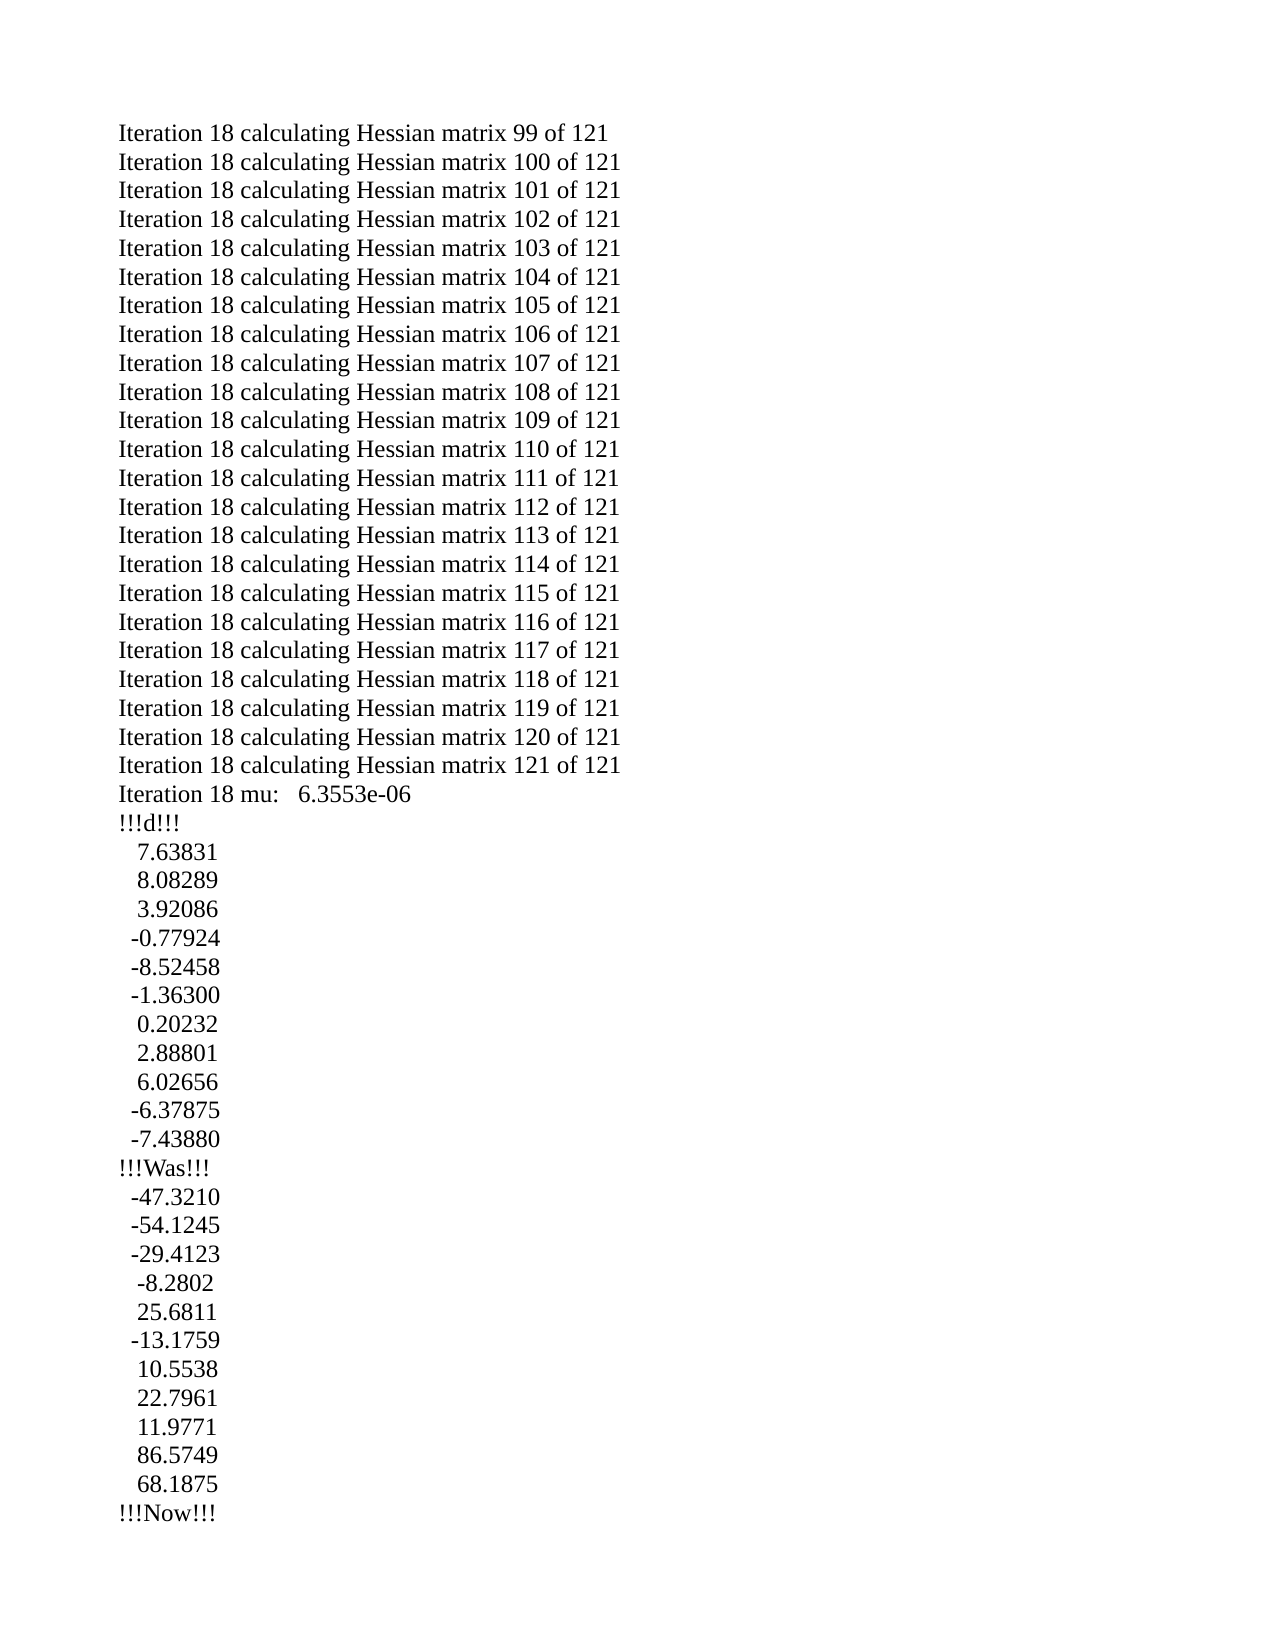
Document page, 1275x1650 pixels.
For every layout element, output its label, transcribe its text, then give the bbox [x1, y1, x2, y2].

text -0.77924 [118, 923, 1157, 952]
text Iteration 18 calculating Hessian matrix 107 of 121 [118, 348, 1157, 377]
text Iteration 18 calculating Hessian matrix 118 of 121 [118, 664, 1157, 693]
text Iteration 18 calculating Hessian matrix 104 of 121 [118, 262, 1157, 291]
text Iteration 18 calculating Hessian matrix 105 of 121 [118, 291, 1157, 319]
text -1.36300 [118, 981, 1157, 1009]
text 7.63831 [118, 837, 1157, 866]
text Iteration 18 calculating Hessian matrix 119 of 121 [118, 693, 1157, 722]
text !!!d!!! [118, 808, 1157, 837]
text !!!Now!!! [118, 1498, 1157, 1527]
text 86.5749 [118, 1441, 1157, 1469]
text Iteration 18 calculating Hessian matrix 116 of 121 [118, 607, 1157, 636]
text Iteration 18 calculating Hessian matrix 110 of 121 [118, 434, 1157, 463]
text Iteration 18 calculating Hessian matrix 99 of 121 [118, 118, 1157, 147]
text Iteration 18 mu: 6.3553e-06 [118, 779, 1157, 808]
text Iteration 18 calculating Hessian matrix 113 of 121 [118, 521, 1157, 549]
text Iteration 18 calculating Hessian matrix 115 of 121 [118, 578, 1157, 607]
text !!!Was!!! [118, 1153, 1157, 1182]
text -13.1759 [118, 1326, 1157, 1354]
text 10.5538 [118, 1354, 1157, 1383]
text 8.08289 [118, 866, 1157, 894]
text Iteration 18 calculating Hessian matrix 111 of 121 [118, 463, 1157, 492]
text Iteration 18 calculating Hessian matrix 103 of 121 [118, 233, 1157, 262]
text -8.2802 [118, 1268, 1157, 1297]
text Iteration 18 calculating Hessian matrix 120 of 121 [118, 722, 1157, 751]
text Iteration 18 calculating Hessian matrix 101 of 121 [118, 176, 1157, 204]
text 68.1875 [118, 1469, 1157, 1498]
text 0.20232 [118, 1009, 1157, 1038]
text Iteration 18 calculating Hessian matrix 102 of 121 [118, 204, 1157, 233]
text Iteration 18 calculating Hessian matrix 121 of 121 [118, 751, 1157, 779]
text 2.88801 [118, 1038, 1157, 1067]
text Iteration 18 calculating Hessian matrix 108 of 121 [118, 377, 1157, 406]
text 25.6811 [118, 1297, 1157, 1326]
text 3.92086 [118, 894, 1157, 923]
text Iteration 18 calculating Hessian matrix 114 of 121 [118, 549, 1157, 578]
text -6.37875 [118, 1096, 1157, 1124]
text Iteration 18 calculating Hessian matrix 106 of 121 [118, 319, 1157, 348]
text Iteration 18 calculating Hessian matrix 109 of 121 [118, 406, 1157, 434]
text -7.43880 [118, 1124, 1157, 1153]
text -54.1245 [118, 1211, 1157, 1239]
text Iteration 18 calculating Hessian matrix 117 of 121 [118, 636, 1157, 664]
text -47.3210 [118, 1182, 1157, 1211]
text -29.4123 [118, 1239, 1157, 1268]
text Iteration 18 calculating Hessian matrix 112 of 121 [118, 492, 1157, 521]
text 6.02656 [118, 1067, 1157, 1096]
text -8.52458 [118, 952, 1157, 981]
text 22.7961 [118, 1383, 1157, 1412]
text Iteration 18 calculating Hessian matrix 100 of 121 [118, 147, 1157, 176]
text 11.9771 [118, 1412, 1157, 1441]
